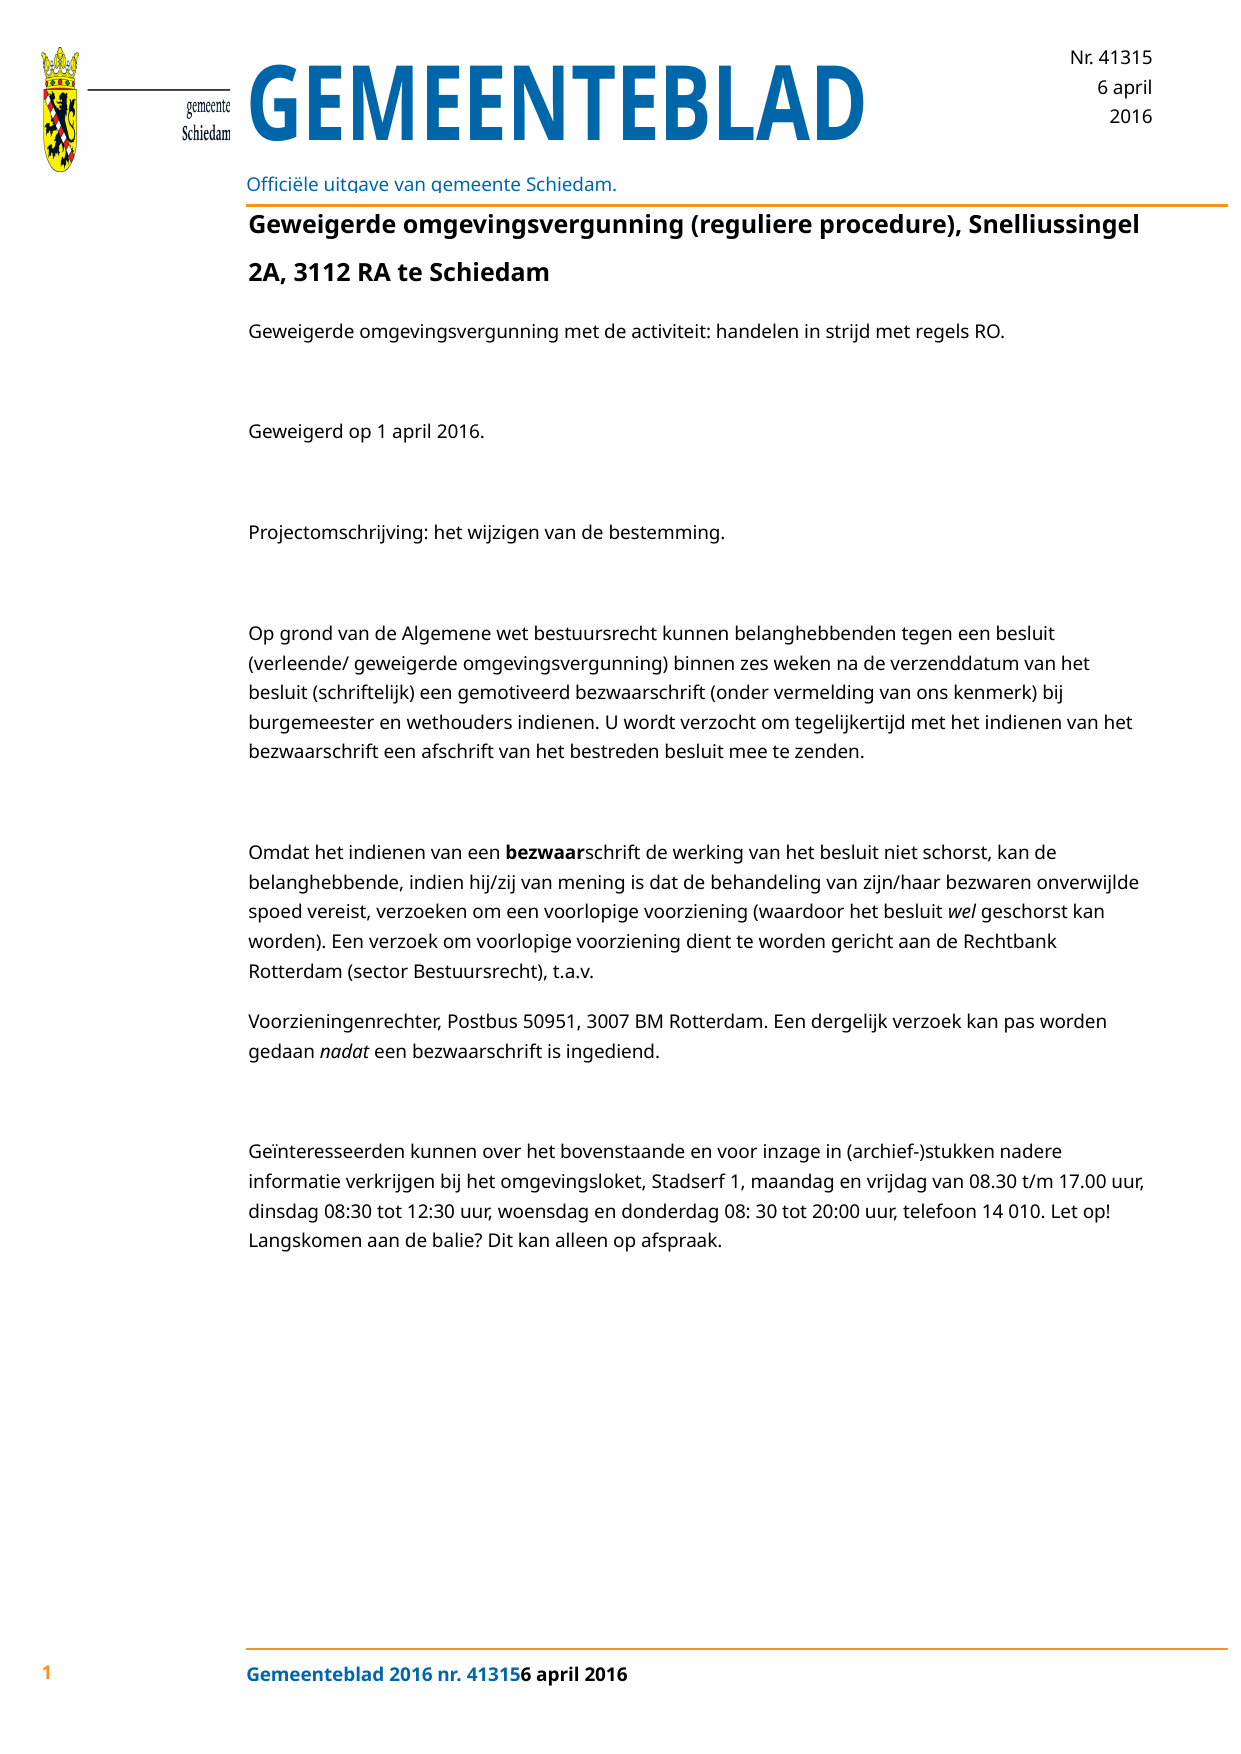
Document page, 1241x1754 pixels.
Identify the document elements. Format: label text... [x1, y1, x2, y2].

text Voorzieningenrechter, Postbus 50951, 3007 BM Rotterdam. Een dergelijk verzoek kan pas worden gedaan nadat een bezwaarschrift is ingediend. [248, 1008, 1152, 1064]
text Geïnteresseerden kunnen over het bovenstaande en voor inzage in (archief-)stukken nadere informatie verkrijgen bij het omgevingsloket, Stadserf 1, maandag en vrijdag van 08.30 t/m 17.00 uur, dinsdag 08:30 tot 12:30 uur, woensdag en donderdag 08: 30 tot 20:00 uur, telefoon 14 010. Let op! Langskomen aan de balie? Dit kan alleen op afspraak. [248, 1139, 1152, 1253]
text Projectomschrijving: het wijzigen van de bestemming. [248, 519, 1152, 545]
text Geweigerd op 1 april 2016. [248, 419, 1152, 444]
text Geweigerde omgevingsvergunning met de activiteit: handelen in strijd met regels RO. [248, 318, 1152, 344]
text Omdat het indienen van een bezwaarschrift de werking van het besluit niet schorst, kan de belanghebbende, indien hij/zij van mening is dat de behandeling van zijn/haar bezwaren onverwijlde spoed vereist, verzoeken om een voorlopige voorziening (waardoor het besluit wel geschorst kan worden). Een verzoek om voorlopige voorziening dient te worden gericht aan de Rechtbank Rotterdam (sector Bestuursrecht), t.a.v. [248, 839, 1152, 984]
picture [41, 47, 231, 172]
text Op grond van de Algemene wet bestuursrecht kunnen belanghebbenden tegen een besluit (verleende/ geweigerde omgevingsvergunning) binnen zes weken na de verzenddatum van het besluit (schriftelijk) een gemotiveerd bezwaarschrift (onder vermelding van ons kenmerk) bij burgemeester en wethouders indienen. U wordt verzocht om tegelijkertijd met het indienen van het bezwaarschrift een afschrift van het bestreden besluit mee te zenden. [248, 620, 1152, 764]
text Geweigerde omgevingsvergunning (reguliere procedure), Snelliussingel 2A, 3112 RA te Schiedam [248, 207, 1152, 288]
